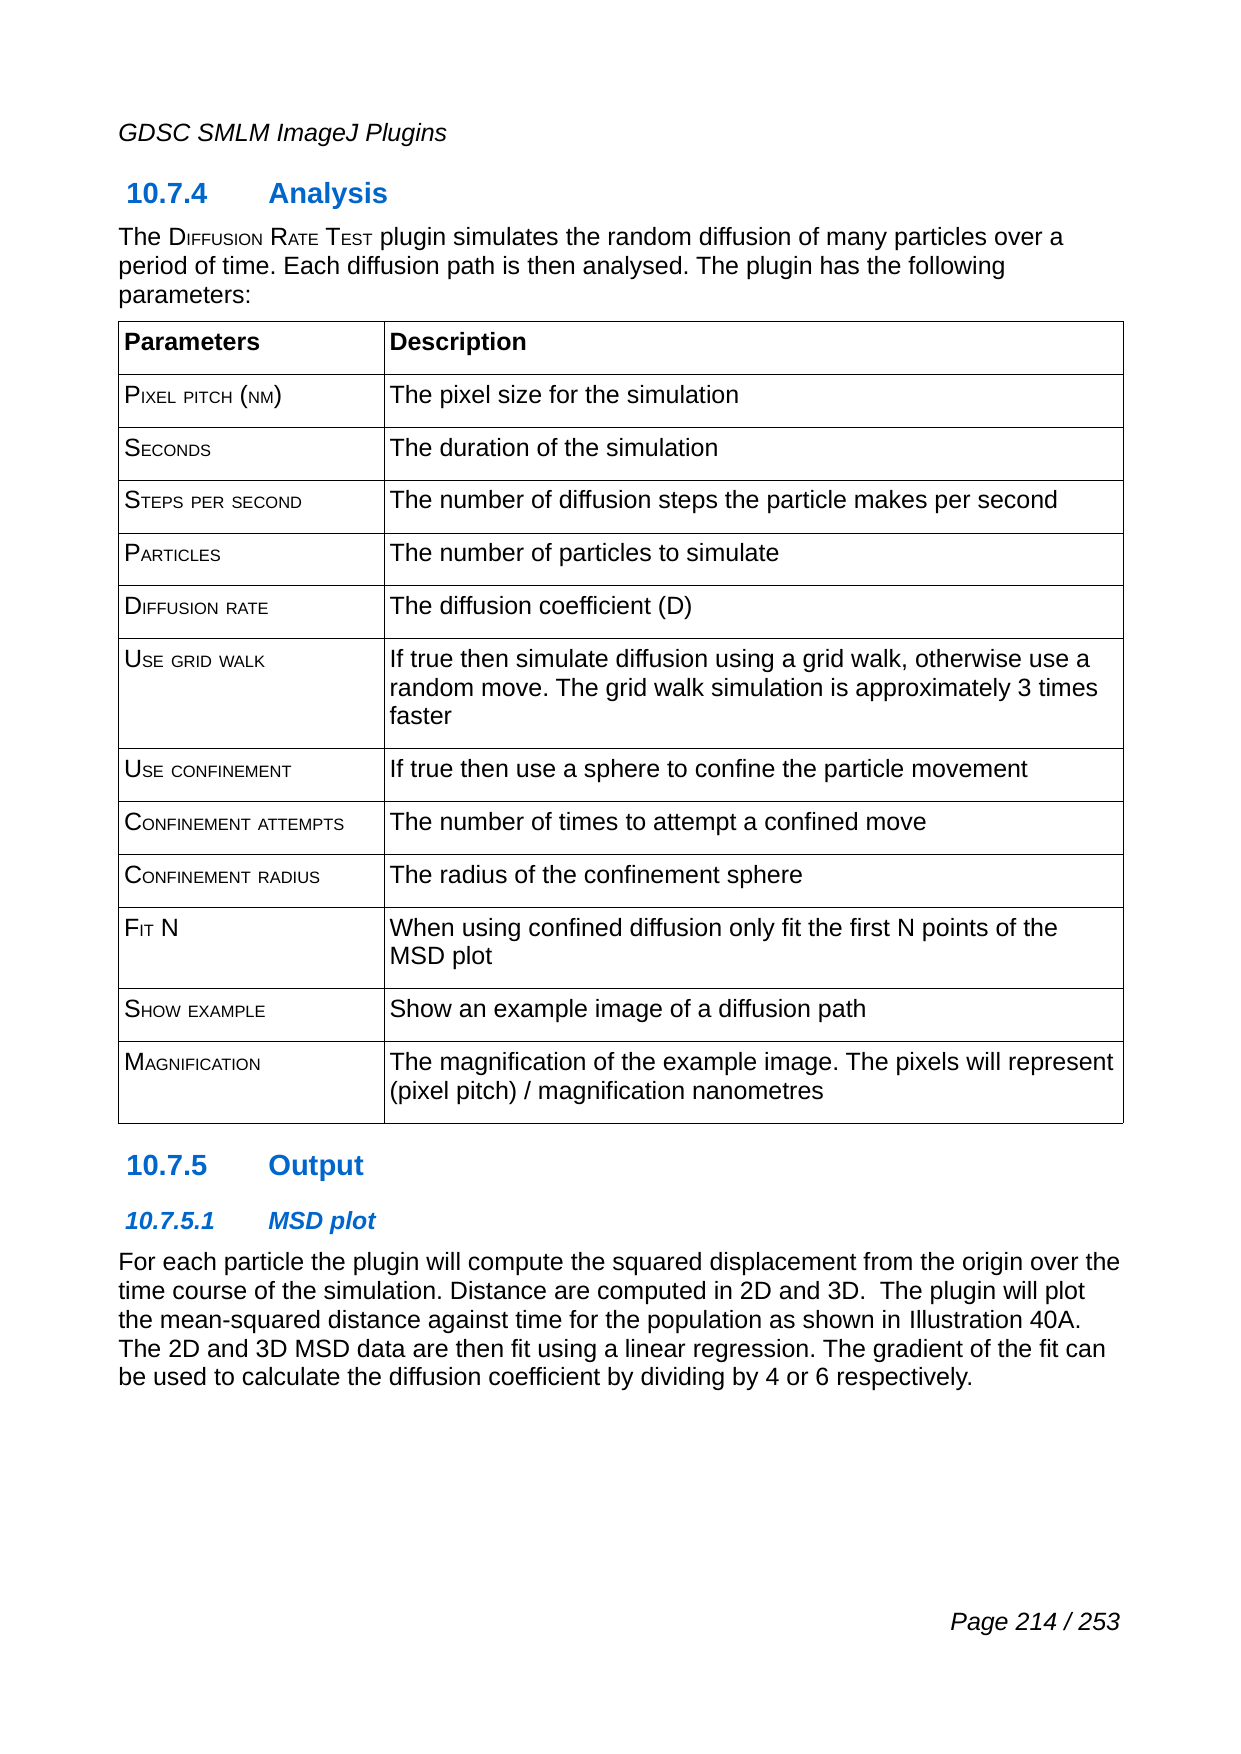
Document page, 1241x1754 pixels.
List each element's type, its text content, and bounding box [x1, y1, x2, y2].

table_cell If true then use a sphere to confine the particle movement [385, 749, 1123, 801]
table_cell Fit N [119, 908, 384, 988]
table_cell The duration of the simulation [385, 428, 1123, 479]
table_cell Show an example image of a diffusion path [385, 989, 1123, 1041]
text For each particle the plugin will compute the squared displacement from the origin over the time course of the simulation. Distance are computed in 2D and 3D. The plugin will plot the mean-squared distance against time for the population as shown in Illustration 40A. The 2D and 3D MSD data are then fit using a linear regression. The gradient of the fit can be used to calculate the diffusion coefficient by dividing by 4 or 6 respectively. [118, 1247, 1122, 1391]
table_cell Confinement radius [119, 855, 384, 907]
table_cell Diffusion rate [119, 586, 384, 638]
table_cell Particles [119, 534, 384, 585]
table_cell Steps per second [119, 481, 384, 532]
table_cell The number of particles to simulate [385, 534, 1123, 585]
table_cell Magnification [119, 1042, 384, 1123]
table_header Description [385, 322, 1123, 374]
table_header Parameters [119, 322, 384, 374]
subtitle MSD plot [118, 1206, 1122, 1235]
table_cell When using confined diffusion only fit the first N points of the MSD plot [385, 908, 1123, 988]
table_cell The pixel size for the simulation [385, 375, 1123, 427]
table_cell Use grid walk [119, 639, 384, 748]
table_cell The magnification of the example image. The pixels will represent (pixel pitch) / magnification nanometres [385, 1042, 1123, 1123]
table_cell The number of diffusion steps the particle makes per second [385, 481, 1123, 532]
subtitle Output [118, 1148, 1122, 1181]
table_cell The diffusion coefficient (D) [385, 586, 1123, 638]
table_cell Show example [119, 989, 384, 1041]
table_cell If true then simulate diffusion using a grid walk, otherwise use a random move. The grid walk simulation is approximately 3 times faster [385, 639, 1123, 748]
table_cell Use confinement [119, 749, 384, 801]
table_cell Confinement attempts [119, 802, 384, 854]
text The Diffusion Rate Test plugin simulates the random diffusion of many particles over a period of time. Each diffusion path is then analysed. The plugin has the following parameters: [118, 222, 1122, 309]
table_cell The radius of the confinement sphere [385, 855, 1123, 907]
table_cell Pixel pitch (nm) [119, 375, 384, 427]
table_cell Seconds [119, 428, 384, 479]
table_cell The number of times to attempt a confined move [385, 802, 1123, 854]
subtitle Analysis [118, 176, 1122, 210]
